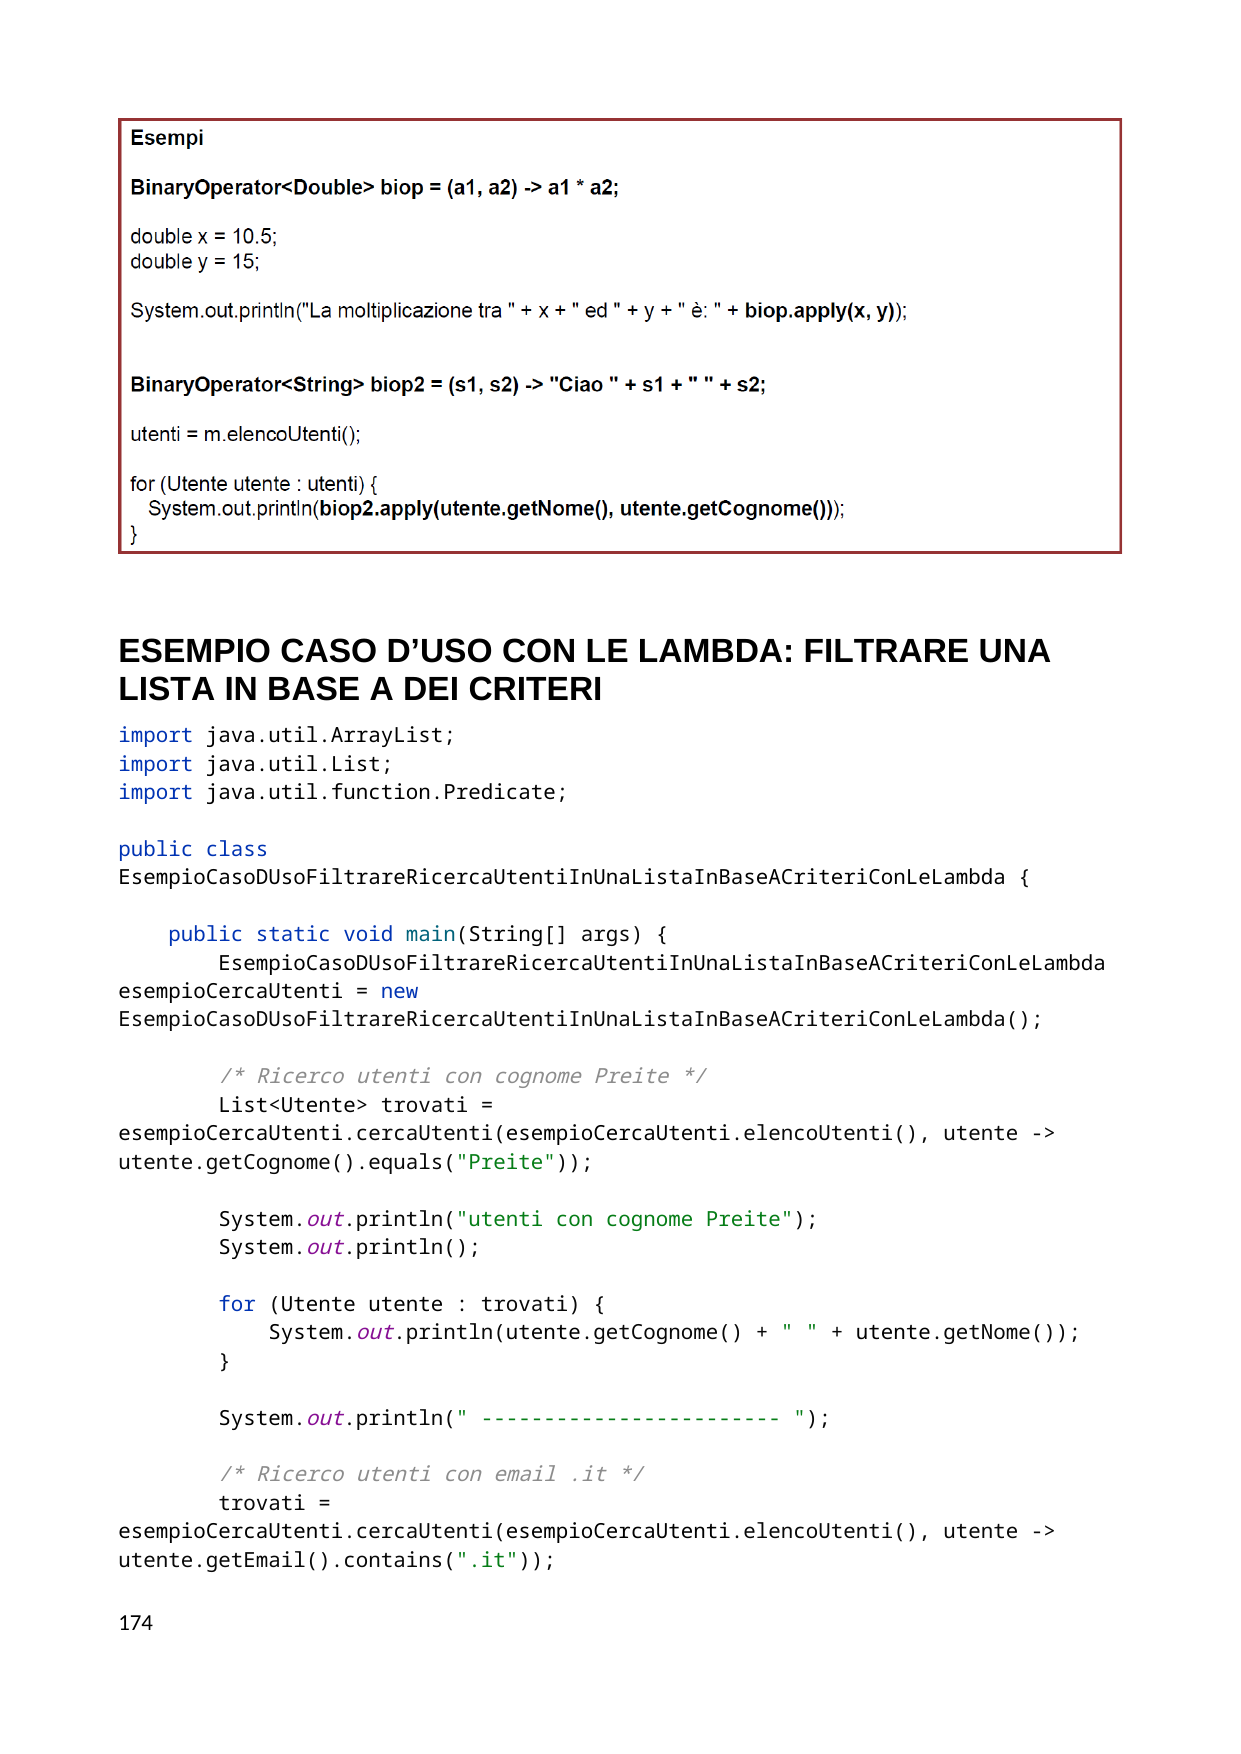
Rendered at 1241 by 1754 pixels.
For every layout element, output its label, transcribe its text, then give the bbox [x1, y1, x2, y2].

subtitle ESEMPIO CASO D’USO CON LE LAMBDA: FILTRARE UNA LISTA IN BASE A DEI CRITERI [118, 630, 1122, 708]
picture [118, 118, 1123, 554]
text import java.util.ArrayList; import java.util.List; import java.util.function.Predicate; public class EsempioCasoDUsoFiltrareRicercaUtentiInUnaListaInBaseACriteriConLeLambda { public static void main(String[] args) { EsempioCasoDUsoFiltrareRicercaUtentiInUnaListaInBaseACriteriConLeLambda esempioCercaUtenti = new EsempioCasoDUsoFiltrareRicercaUtentiInUnaListaInBaseACriteriConLeLambda(); /* Ricerco utenti con cognome Preite */ List<Utente> trovati = esempioCercaUtenti.cercaUtenti(esempioCercaUtenti.elencoUtenti(), utente -> utente.getCognome().equals("Preite")); System.out.println("utenti con cognome Preite"); System.out.println(); for (Utente utente : trovati) { System.out.println(utente.getCognome() + " " + utente.getNome()); } System.out.println(" ------------------------ "); /* Ricerco utenti con email .it */ trovati = esempioCercaUtenti.cercaUtenti(esempioCercaUtenti.elencoUtenti(), utente -> utente.getEmail().contains(".it")); [118, 720, 1122, 1573]
